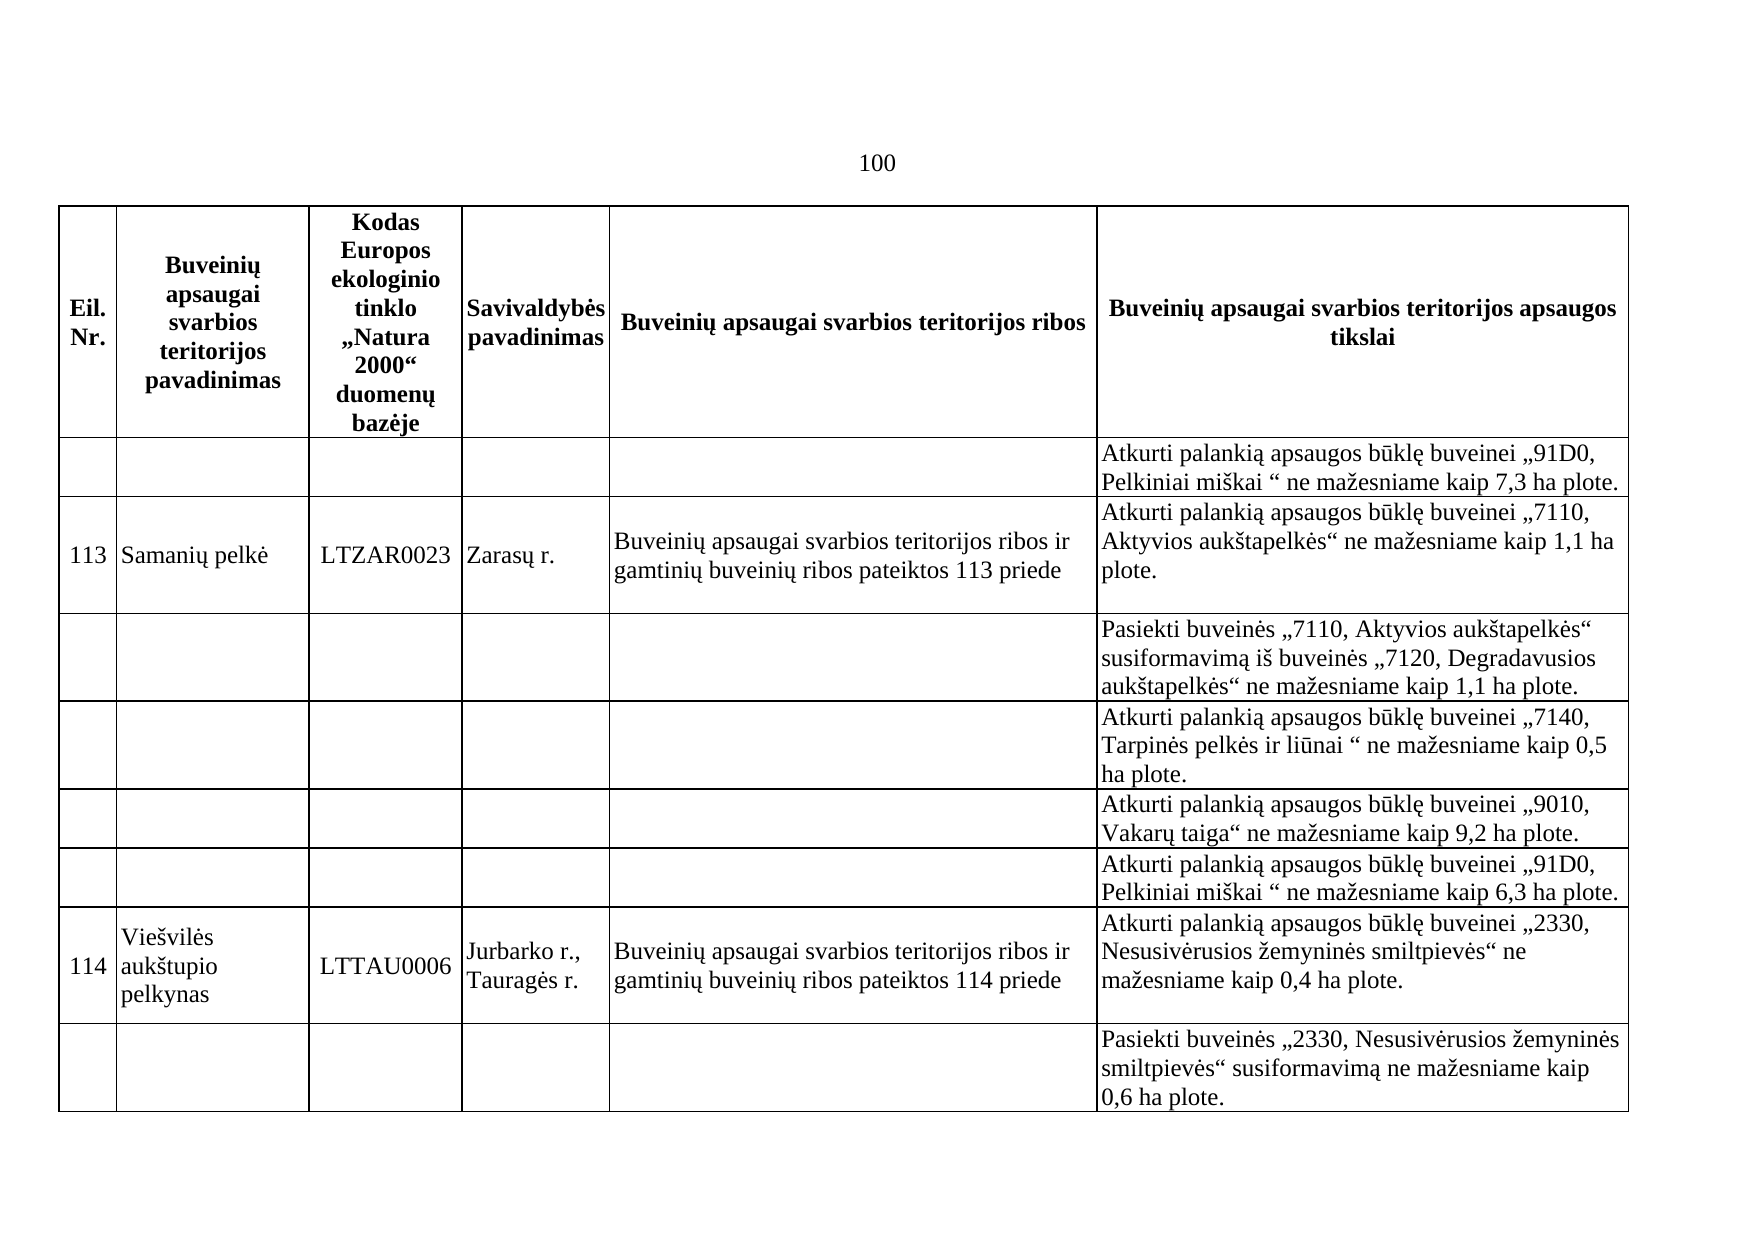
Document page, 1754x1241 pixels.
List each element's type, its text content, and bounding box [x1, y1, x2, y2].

table_cell [463, 1024, 609, 1111]
table_header Kodas Europos ekologinio tinklo „Natura 2000“ duomenų bazėje [310, 207, 461, 437]
table_cell [610, 849, 1096, 906]
table_cell [610, 614, 1096, 700]
table_cell [310, 1024, 461, 1111]
table_cell [610, 1024, 1096, 1111]
table_header Savivaldybės pavadinimas [463, 207, 609, 437]
table_header Buveinių apsaugai svarbios teritorijos pavadinimas [117, 207, 308, 437]
table_cell [310, 790, 461, 847]
table_cell Buveinių apsaugai svarbios teritorijos ribos ir gamtinių buveinių ribos pateiktos 114 priede [610, 908, 1096, 1023]
table_cell [60, 790, 116, 847]
table_cell [60, 849, 116, 906]
table_cell Samanių pelkė [117, 497, 308, 612]
table_cell [117, 1024, 308, 1111]
table_cell Pasiekti buveinės „7110, Aktyvios aukštapelkės“ susiformavimą iš buveinės „7120, Degradavusios aukštapelkės“ ne mažesniame kaip 1,1 ha plote. [1098, 614, 1628, 700]
table_header Buveinių apsaugai svarbios teritorijos ribos [610, 207, 1096, 437]
table_cell Atkurti palankią apsaugos būklę buveinei „7110, Aktyvios aukštapelkės“ ne mažesniame kaip 1,1 ha plote. [1098, 497, 1628, 612]
table_cell [117, 790, 308, 847]
table_cell [463, 790, 609, 847]
table_cell [463, 614, 609, 700]
table_cell [60, 1024, 116, 1111]
table_cell [463, 438, 609, 496]
table_cell Atkurti palankią apsaugos būklę buveinei „9010, Vakarų taiga“ ne mažesniame kaip 9,2 ha plote. [1098, 790, 1628, 847]
table_header Buveinių apsaugai svarbios teritorijos apsaugos tikslai [1098, 207, 1628, 437]
table_cell [463, 849, 609, 906]
table_cell [117, 702, 308, 788]
table_cell Viešvilės aukštupio pelkynas [117, 908, 308, 1023]
table_cell 113 [60, 497, 116, 612]
table_cell LTZAR0023 [310, 497, 461, 612]
table_cell Pasiekti buveinės „2330, Nesusivėrusios žemyninės smiltpievės“ susiformavimą ne mažesniame kaip 0,6 ha plote. [1098, 1024, 1628, 1111]
table_cell [310, 702, 461, 788]
table_cell [610, 790, 1096, 847]
table_cell Buveinių apsaugai svarbios teritorijos ribos ir gamtinių buveinių ribos pateiktos 113 priede [610, 497, 1096, 612]
table_cell LTTAU0006 [310, 908, 461, 1023]
table_cell [310, 849, 461, 906]
table_cell [60, 702, 116, 788]
table_cell Atkurti palankią apsaugos būklę buveinei „7140, Tarpinės pelkės ir liūnai “ ne mažesniame kaip 0,5 ha plote. [1098, 702, 1628, 788]
table_cell Atkurti palankią apsaugos būklę buveinei „91D0, Pelkiniai miškai “ ne mažesniame kaip 6,3 ha plote. [1098, 849, 1628, 906]
table_cell [310, 438, 461, 496]
table_cell [117, 849, 308, 906]
table_cell Jurbarko r., Tauragės r. [463, 908, 609, 1023]
table_cell [610, 438, 1096, 496]
table_cell 114 [60, 908, 116, 1023]
table_cell [60, 614, 116, 700]
table_header Eil. Nr. [60, 207, 116, 437]
table_cell Atkurti palankią apsaugos būklę buveinei „2330, Nesusivėrusios žemyninės smiltpievės“ ne mažesniame kaip 0,4 ha plote. [1098, 908, 1628, 1023]
table_cell [463, 702, 609, 788]
table_cell [117, 438, 308, 496]
table_cell Atkurti palankią apsaugos būklę buveinei „91D0, Pelkiniai miškai “ ne mažesniame kaip 7,3 ha plote. [1098, 438, 1628, 496]
table_cell [60, 438, 116, 496]
table_cell [610, 702, 1096, 788]
table_cell Zarasų r. [463, 497, 609, 612]
table_cell [117, 614, 308, 700]
table_cell [310, 614, 461, 700]
